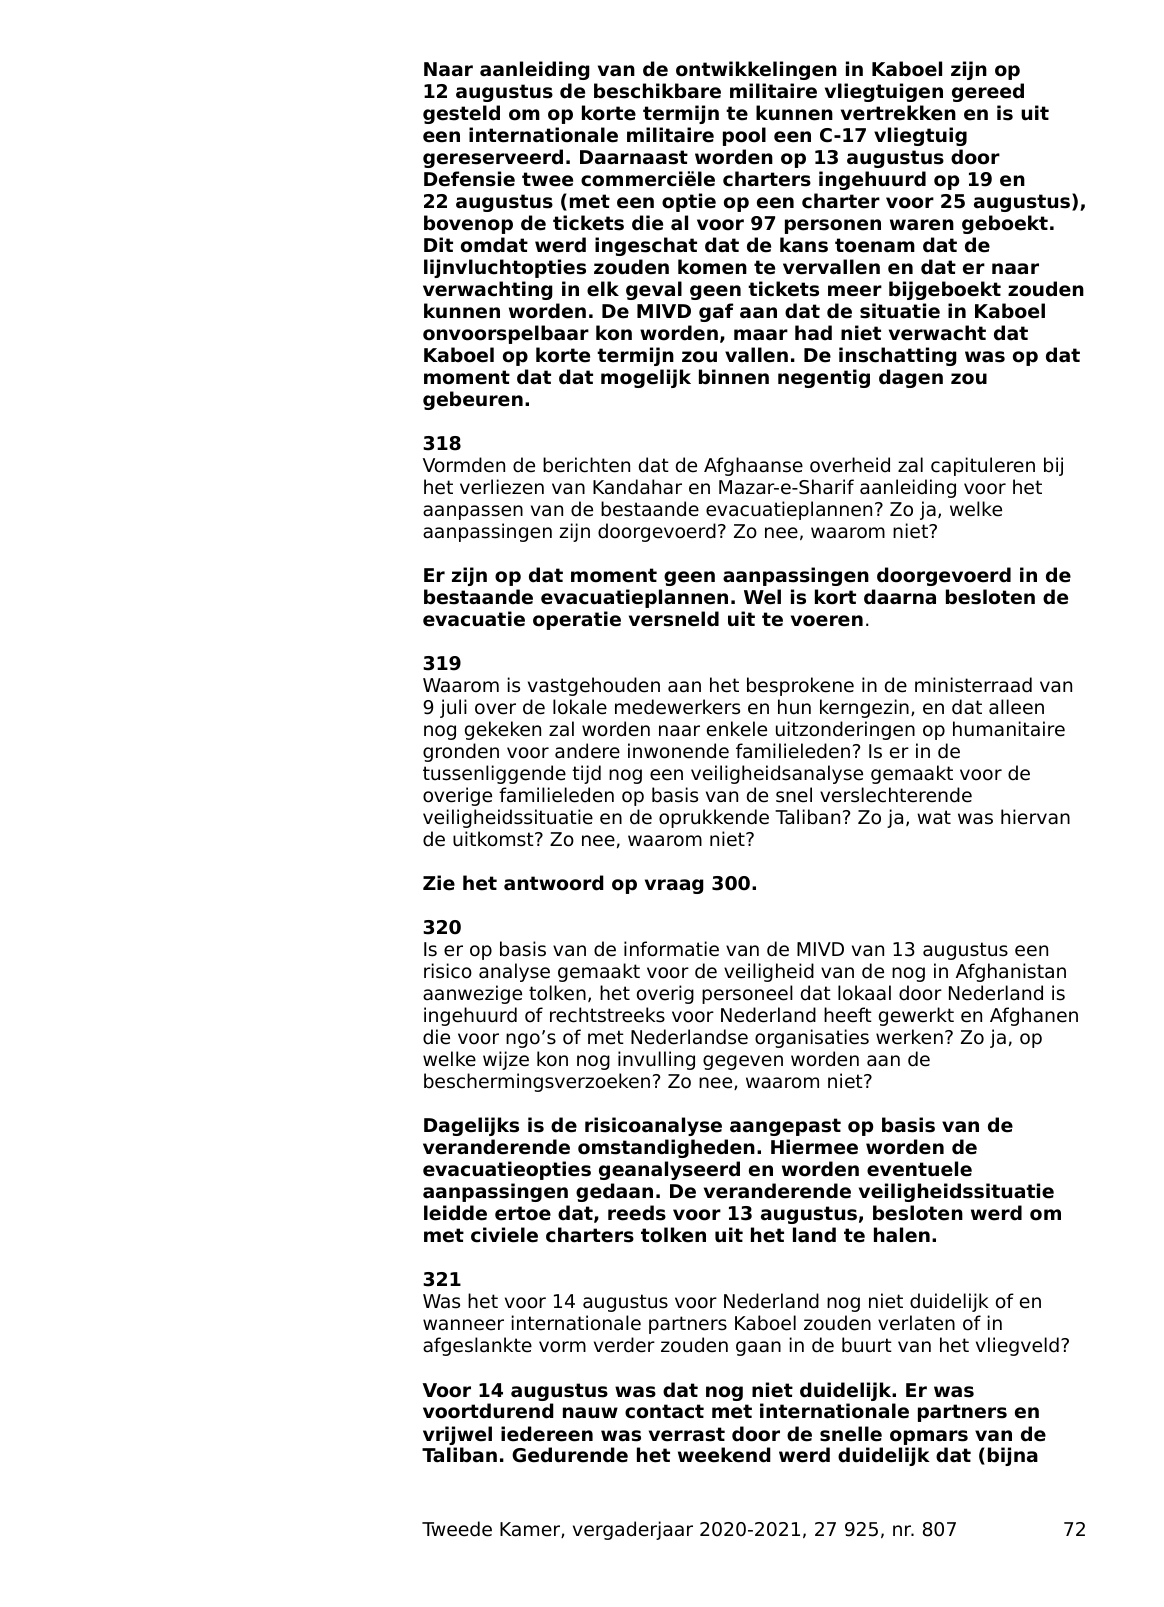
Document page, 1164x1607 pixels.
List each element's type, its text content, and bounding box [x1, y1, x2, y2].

text Was het voor 14 augustus voor Nederland nog niet duidelijk of en wanneer internationale partners Kaboel zouden verlaten of in afgeslankte vorm verder zouden gaan in de buurt van het vliegveld? [422, 1291, 1087, 1357]
text 321 [422, 1269, 1087, 1291]
text Naar aanleiding van de ontwikkelingen in Kaboel zijn op 12 augustus de beschikbare militaire vliegtuigen gereed gesteld om op korte termijn te kunnen vertrekken en is uit een internationale militaire pool een C-17 vliegtuig gereserveerd. Daarnaast worden op 13 augustus door Defensie twee commerciële charters ingehuurd op 19 en 22 augustus (met een optie op een charter voor 25 augustus), bovenop de tickets die al voor 97 personen waren geboekt. Dit omdat werd ingeschat dat de kans toenam dat de lijnvluchtopties zouden komen te vervallen en dat er naar verwachting in elk geval geen tickets meer bijgeboekt zouden kunnen worden. De MIVD gaf aan dat de situatie in Kaboel onvoorspelbaar kon worden, maar had niet verwacht dat Kaboel op korte termijn zou vallen. De inschatting was op dat moment dat dat mogelijk binnen negentig dagen zou gebeuren. [422, 59, 1087, 411]
text Waarom is vastgehouden aan het besprokene in de ministerraad van 9 juli over de lokale medewerkers en hun kerngezin, en dat alleen nog gekeken zal worden naar enkele uitzonderingen op humanitaire gronden voor andere inwonende familieleden? Is er in de tussenliggende tijd nog een veiligheidsanalyse gemaakt voor de overige familieleden op basis van de snel verslechterende veiligheidssituatie en de oprukkende Taliban? Zo ja, wat was hiervan de uitkomst? Zo nee, waarom niet? [422, 675, 1087, 851]
text 319 [422, 653, 1087, 675]
text 318 [422, 433, 1087, 455]
text Zie het antwoord op vraag 300. [422, 873, 1087, 895]
text 320 [422, 917, 1087, 939]
text Voor 14 augustus was dat nog niet duidelijk. Er was voortdurend nauw contact met internationale partners en vrijwel iedereen was verrast door de snelle opmars van de Taliban. Gedurende het weekend werd duidelijk dat (bijna [422, 1379, 1087, 1467]
text Er zijn op dat moment geen aanpassingen doorgevoerd in de bestaande evacuatieplannen. Wel is kort daarna besloten de evacuatie operatie versneld uit te voeren. [422, 565, 1087, 631]
text Is er op basis van de informatie van de MIVD van 13 augustus een risico analyse gemaakt voor de veiligheid van de nog in Afghanistan aanwezige tolken, het overig personeel dat lokaal door Nederland is ingehuurd of rechtstreeks voor Nederland heeft gewerkt en Afghanen die voor ngo’s of met Nederlandse organisaties werken? Zo ja, op welke wijze kon nog invulling gegeven worden aan de beschermingsverzoeken? Zo nee, waarom niet? [422, 939, 1087, 1093]
text Dagelijks is de risicoanalyse aangepast op basis van de veranderende omstandigheden. Hiermee worden de evacuatieopties geanalyseerd en worden eventuele aanpassingen gedaan. De veranderende veiligheidssituatie leidde ertoe dat, reeds voor 13 augustus, besloten werd om met civiele charters tolken uit het land te halen. [422, 1115, 1087, 1247]
text Vormden de berichten dat de Afghaanse overheid zal capituleren bij het verliezen van Kandahar en Mazar-e-Sharif aanleiding voor het aanpassen van de bestaande evacuatieplannen? Zo ja, welke aanpassingen zijn doorgevoerd? Zo nee, waarom niet? [422, 455, 1087, 543]
